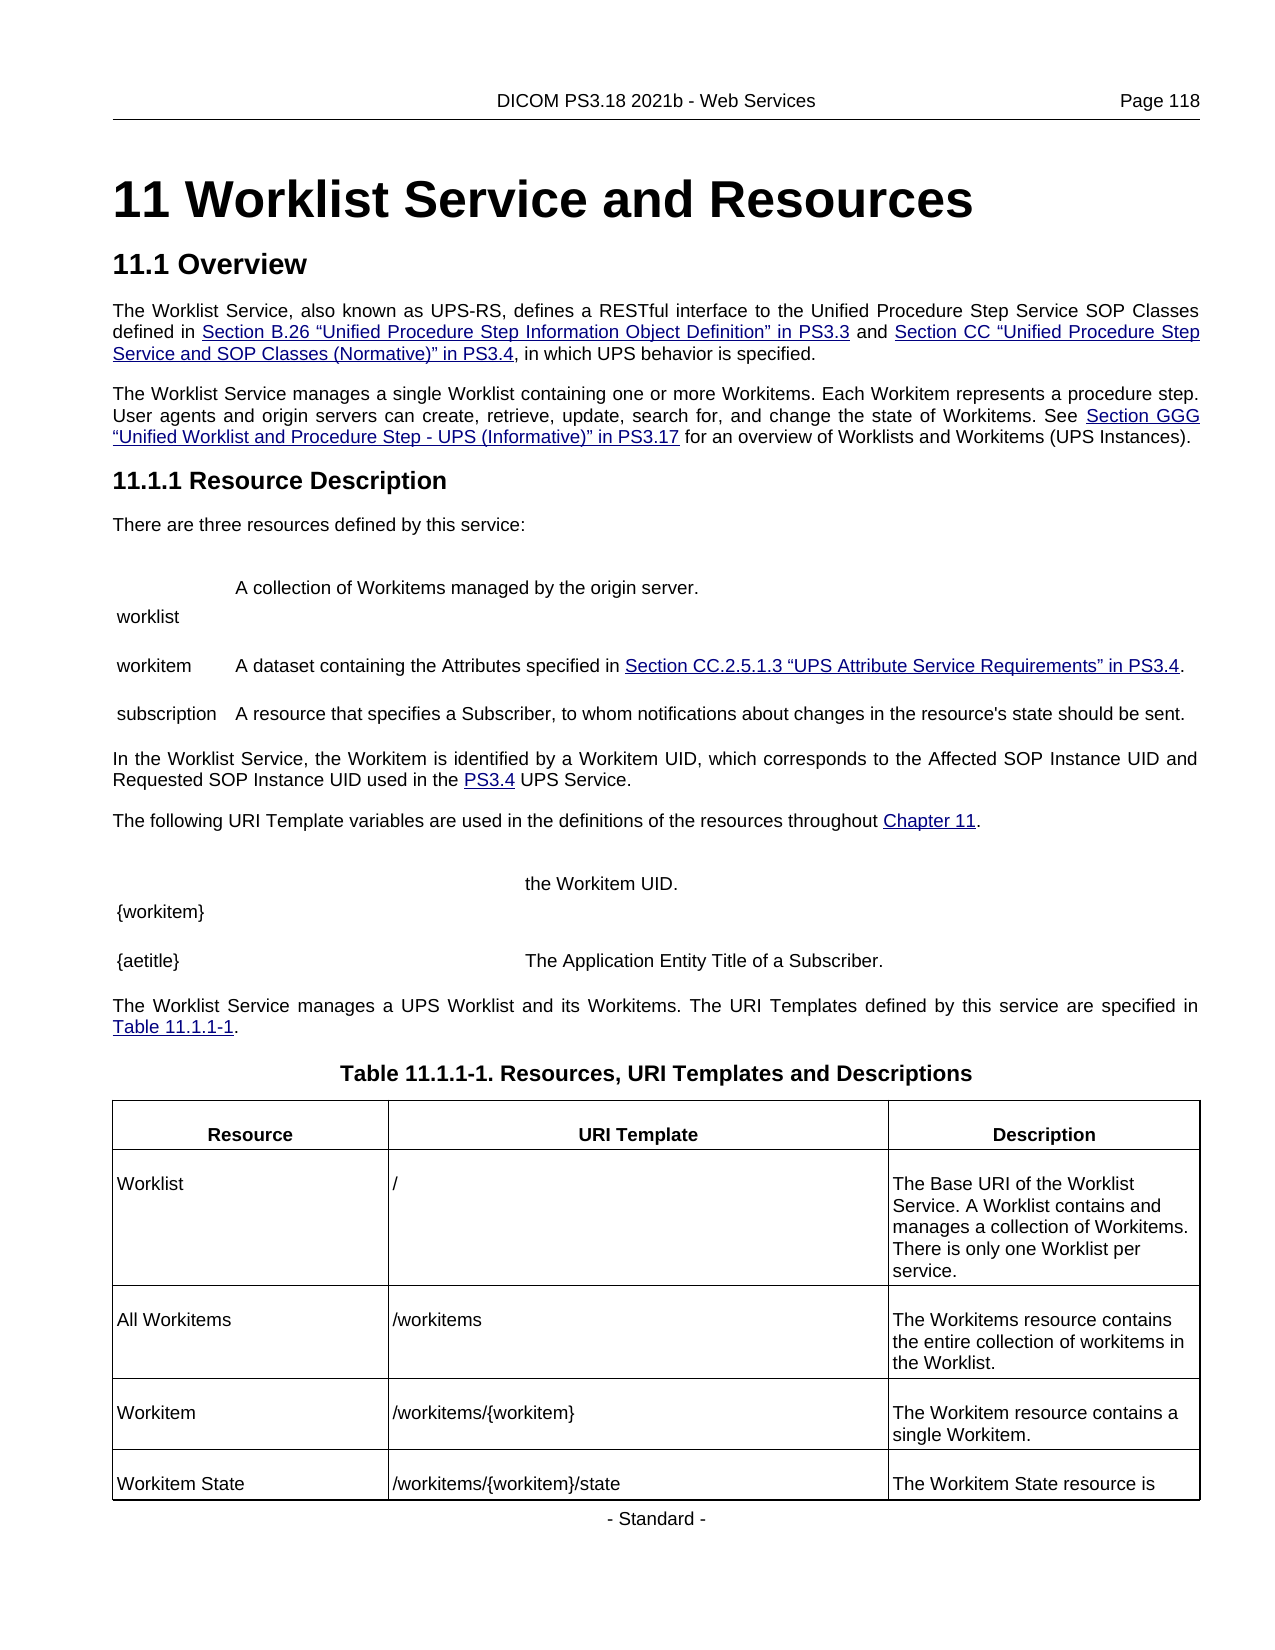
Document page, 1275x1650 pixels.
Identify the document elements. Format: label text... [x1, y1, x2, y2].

text There are three resources defined by this service: [112, 514, 1200, 535]
table_cell The Workitems resource contains the entire collection of workitems in the Worklist. [889, 1286, 1199, 1378]
table_header {workitem} [113, 850, 521, 927]
table_cell subscription [113, 680, 231, 729]
table_cell All Workitems [113, 1286, 388, 1378]
text The following URI Template variables are used in the definitions of the resources throughout Chapter 11. [112, 809, 1200, 831]
table_cell A resource that specifies a Subscriber, to whom notifications about changes in the resource's state should be sent. [231, 680, 1200, 729]
table_cell The Application Entity Title of a Subscriber. [521, 927, 1200, 976]
table_header Description [889, 1101, 1199, 1149]
text 11.1 Overview [112, 247, 1200, 281]
table_cell Worklist [113, 1150, 388, 1285]
table_header Resource [113, 1101, 388, 1149]
table_cell /workitems/{workitem} [389, 1379, 888, 1449]
table_cell A dataset containing the Attributes specified in Section CC.2.5.1.3 “UPS Attribute Service Requirements” in PS3.4. [231, 631, 1200, 680]
table_cell {aetitle} [113, 927, 521, 976]
table_cell workitem [113, 631, 231, 680]
text 11 Worklist Service and Resources [112, 169, 1200, 228]
table_header worklist [113, 554, 231, 631]
text The Worklist Service manages a UPS Worklist and its Workitems. The URI Templates defined by this service are specified in Table 11.1.1-1. [112, 994, 1200, 1038]
table_cell /workitems [389, 1286, 888, 1378]
table_header URI Template [389, 1101, 888, 1149]
table_cell Workitem State [113, 1450, 388, 1499]
table_cell / [389, 1150, 888, 1285]
text The Worklist Service manages a single Worklist containing one or more Workitems. Each Workitem represents a procedure step. User agents and origin servers can create, retrieve, update, search for, and change the state of Workitems. See Section GGG “Unified Worklist and Procedure Step - UPS (Informative)” in PS3.17 for an overview of Worklists and Workitems (UPS Instances). [112, 383, 1200, 447]
table_header the Workitem UID. [521, 850, 1200, 927]
table_cell The Workitem State resource is [889, 1450, 1199, 1499]
table_cell /workitems/{workitem}/state [389, 1450, 888, 1499]
table_cell The Workitem resource contains a single Workitem. [889, 1379, 1199, 1449]
table_cell The Base URI of the Worklist Service. A Worklist contains and manages a collection of Workitems. There is only one Worklist per service. [889, 1150, 1199, 1285]
table_header A collection of Workitems managed by the origin server. [231, 554, 1200, 631]
text The Worklist Service, also known as UPS-RS, defines a RESTful interface to the Unified Procedure Step Service SOP Classes defined in Section B.26 “Unified Procedure Step Information Object Definition” in PS3.3 and Section CC “Unified Procedure Step Service and SOP Classes (Normative)” in PS3.4, in which UPS behavior is specified. [112, 299, 1200, 364]
text 11.1.1 Resource Description [112, 466, 1200, 495]
text Table 11.1.1-1. Resources, URI Templates and Descriptions [112, 1060, 1200, 1086]
text In the Worklist Service, the Workitem is identified by a Workitem UID, which corresponds to the Affected SOP Instance UID and Requested SOP Instance UID used in the PS3.4 UPS Service. [112, 747, 1200, 791]
table_cell Workitem [113, 1379, 388, 1449]
